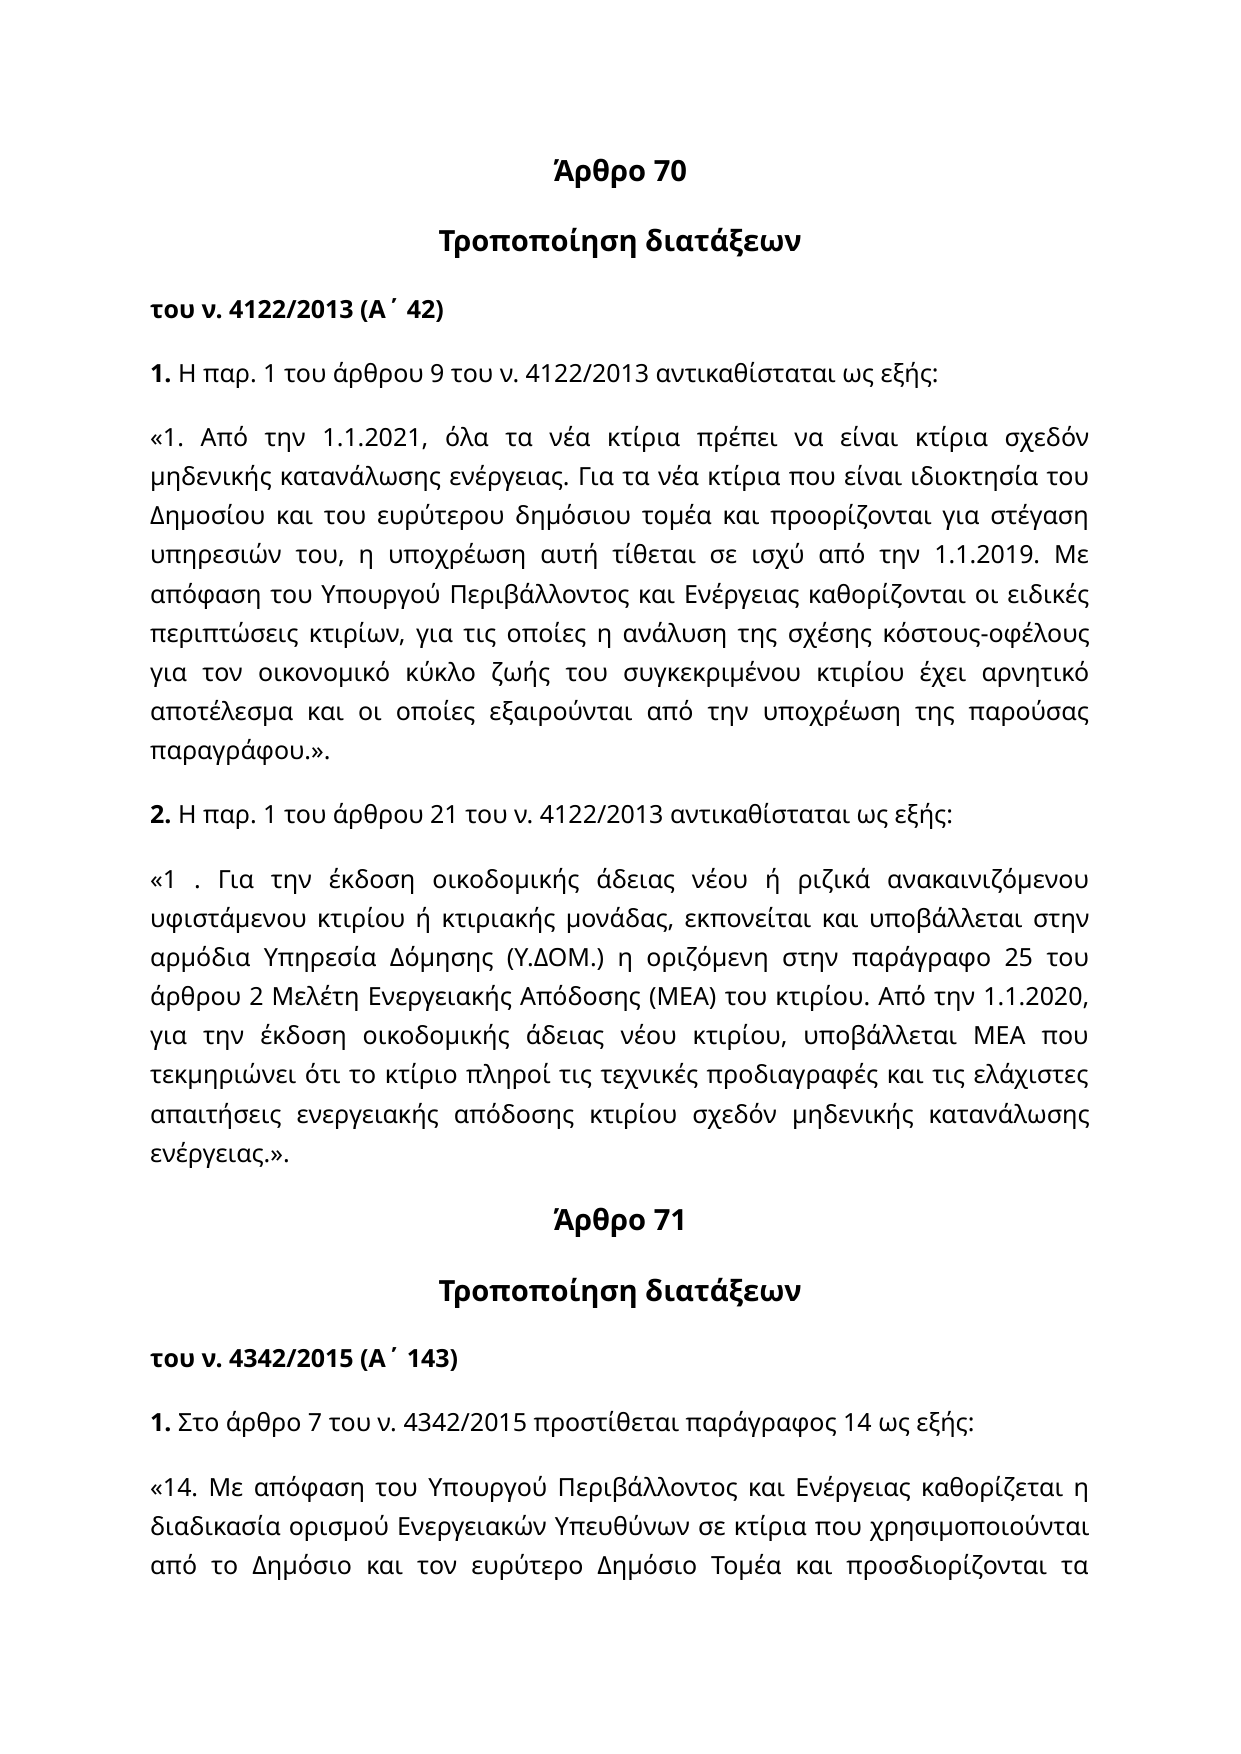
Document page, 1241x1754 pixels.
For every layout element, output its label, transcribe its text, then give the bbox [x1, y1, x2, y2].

text 1. Στο άρθρο 7 του ν. 4342/2015 προστίθεται παράγραφος 14 ως εξής: [150, 1405, 1090, 1439]
text «1 . Για την έκδοση οικοδομικής άδειας νέου ή ριζικά ανακαινιζόμενου υφιστάμενου κτιρίου ή κτιριακής μονάδας, εκπονείται και υποβάλλεται στην αρμόδια Υπηρεσία Δόμησης (Υ.ΔΟΜ.) η οριζόμενη στην παράγραφο 25 του άρθρου 2 Μελέτη Ενεργειακής Απόδοσης (ΜΕΑ) του κτιρίου. Από την 1.1.2020, για την έκδοση οικοδομικής άδειας νέου κτιρίου, υποβάλλεται ΜΕΑ που τεκμηριώνει ότι το κτίριο πληροί τις τεχνικές προδιαγραφές και τις ελάχιστες απαιτήσεις ενεργειακής απόδοσης κτιρίου σχεδόν μηδενικής κατανάλωσης ενέργειας.». [150, 861, 1090, 1169]
text 2. Η παρ. 1 του άρθρου 21 του ν. 4122/2013 αντικαθίσταται ως εξής: [150, 797, 1090, 831]
text του ν. 4342/2015 (Α΄ 143) [150, 1341, 1090, 1375]
subtitle Άρθρο 71 [150, 1199, 1090, 1239]
subtitle Τροποποίηση διατάξεων [150, 1270, 1090, 1310]
subtitle Τροποποίηση διατάξεων [150, 221, 1090, 260]
text «14. Με απόφαση του Υπουργού Περιβάλλοντος και Ενέργειας καθορίζεται η διαδικασία ορισμού Ενεργειακών Υπευθύνων σε κτίρια που χρησιμοποιούνται από το Δημόσιο και τον ευρύτερο Δημόσιο Τομέα και προσδιορίζονται τα [150, 1469, 1090, 1582]
subtitle Άρθρο 70 [150, 150, 1090, 190]
text «1. Από την 1.1.2021, όλα τα νέα κτίρια πρέπει να είναι κτίρια σχεδόν μηδενικής κατανάλωσης ενέργειας. Για τα νέα κτίρια που είναι ιδιοκτησία του Δημοσίου και του ευρύτερου δημόσιου τομέα και προορίζονται για στέγαση υπηρεσιών του, η υποχρέωση αυτή τίθεται σε ισχύ από την 1.1.2019. Με απόφαση του Υπουργού Περιβάλλοντος και Ενέργειας καθορίζονται οι ειδικές περιπτώσεις κτιρίων, για τις οποίες η ανάλυση της σχέσης κόστους-οφέλους για τον οικονομικό κύκλο ζωής του συγκεκριμένου κτιρίου έχει αρνητικό αποτέλεσμα και οι οποίες εξαιρούνται από την υποχρέωση της παρούσας παραγράφου.». [150, 419, 1090, 767]
text του ν. 4122/2013 (Α΄ 42) [150, 291, 1090, 325]
text 1. Η παρ. 1 του άρθρου 9 του ν. 4122/2013 αντικαθίσταται ως εξής: [150, 355, 1090, 389]
